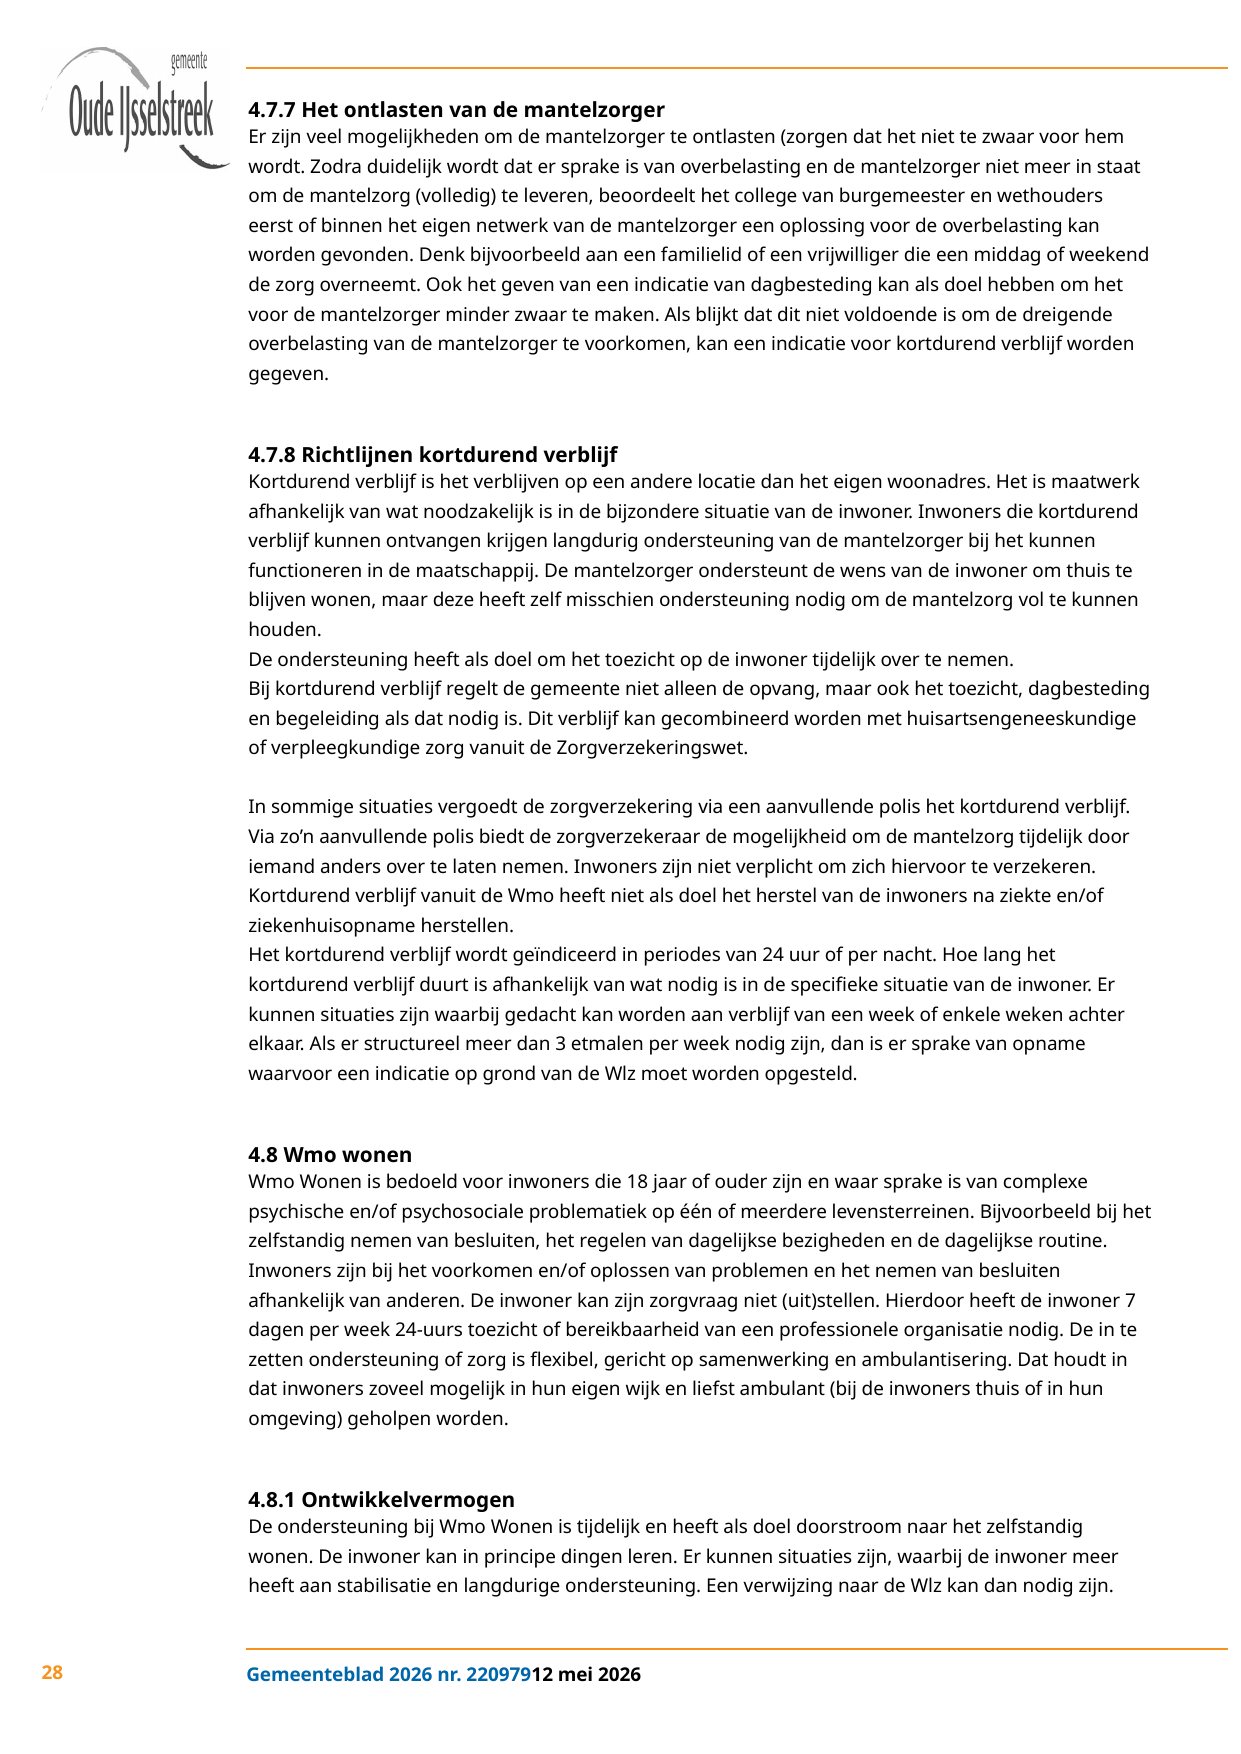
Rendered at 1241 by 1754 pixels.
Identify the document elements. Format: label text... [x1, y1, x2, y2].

text De ondersteuning bij Wmo Wonen is tijdelijk en heeft als doel doorstroom naar het zelfstandig wonen. De inwoner kan in principe dingen leren. Er kunnen situaties zijn, waarbij de inwoner meer heeft aan stabilisatie en langdurige ondersteuning. Een verwijzing naar de Wlz kan dan nodig zijn. [248, 1513, 1152, 1598]
text De ondersteuning heeft als doel om het toezicht op de inwoner tijdelijk over te nemen. [248, 646, 1152, 672]
picture [41, 47, 231, 172]
text Wmo Wonen is bedoeld voor inwoners die 18 jaar of ouder zijn en waar sprake is van complexe psychische en/of psychosociale problematiek op één of meerdere levensterreinen. Bijvoorbeeld bij het zelfstandig nemen van besluiten, het regelen van dagelijkse bezigheden en de dagelijkse routine. Inwoners zijn bij het voorkomen en/of oplossen van problemen en het nemen van besluiten afhankelijk van anderen. De inwoner kan zijn zorgvraag niet (uit)stellen. Hierdoor heeft de inwoner 7 dagen per week 24-uurs toezicht of bereikbaarheid van een professionele organisatie nodig. De in te zetten ondersteuning of zorg is flexibel, gericht op samenwerking en ambulantisering. Dat houdt in dat inwoners zoveel mogelijk in hun eigen wijk en liefst ambulant (bij de inwoners thuis of in hun omgeving) geholpen worden. [248, 1168, 1152, 1431]
text 4.7.8 Richtlijnen kortdurend verblijf [248, 440, 1152, 468]
text 4.8.1 Ontwikkelvermogen [248, 1485, 1152, 1513]
text In sommige situaties vergoedt de zorgverzekering via een aanvullende polis het kortdurend verblijf. Via zo’n aanvullende polis biedt de zorgverzekeraar de mogelijkheid om de mantelzorg tijdelijk door iemand anders over te laten nemen. Inwoners zijn niet verplicht om zich hiervoor te verzekeren. Kortdurend verblijf vanuit de Wmo heeft niet als doel het herstel van de inwoners na ziekte en/of ziekenhuisopname herstellen. [248, 794, 1152, 938]
text Kortdurend verblijf is het verblijven op een andere locatie dan het eigen woonadres. Het is maatwerk afhankelijk van wat noodzakelijk is in de bijzondere situatie van de inwoner. Inwoners die kortdurend verblijf kunnen ontvangen krijgen langdurig ondersteuning van de mantelzorger bij het kunnen functioneren in de maatschappij. De mantelzorger ondersteunt de wens van de inwoner om thuis te blijven wonen, maar deze heeft zelf misschien ondersteuning nodig om de mantelzorg vol te kunnen houden. [248, 468, 1152, 642]
text 4.7.7 Het ontlasten van de mantelzorger [248, 95, 1152, 123]
text Bij kortdurend verblijf regelt de gemeente niet alleen de opvang, maar ook het toezicht, dagbesteding en begeleiding als dat nodig is. Dit verblijf kan gecombineerd worden met huisartsengeneeskundige of verpleegkundige zorg vanuit de Zorgverzekeringswet. [248, 675, 1152, 760]
text Er zijn veel mogelijkheden om de mantelzorger te ontlasten (zorgen dat het niet te zwaar voor hem wordt. Zodra duidelijk wordt dat er sprake is van overbelasting en de mantelzorger niet meer in staat om de mantelzorg (volledig) te leveren, beoordeelt het college van burgemeester en wethouders eerst of binnen het eigen netwerk van de mantelzorger een oplossing voor de overbelasting kan worden gevonden. Denk bijvoorbeeld aan een familielid of een vrijwilliger die een middag of weekend de zorg overneemt. Ook het geven van een indicatie van dagbesteding kan als doel hebben om het voor de mantelzorger minder zwaar te maken. Als blijkt dat dit niet voldoende is om de dreigende overbelasting van de mantelzorger te voorkomen, kan een indicatie voor kortdurend verblijf worden gegeven. [248, 123, 1152, 386]
text Het kortdurend verblijf wordt geïndiceerd in periodes van 24 uur of per nacht. Hoe lang het kortdurend verblijf duurt is afhankelijk van wat nodig is in de specifieke situatie van de inwoner. Er kunnen situaties zijn waarbij gedacht kan worden aan verblijf van een week of enkele weken achter elkaar. Als er structureel meer dan 3 etmalen per week nodig zijn, dan is er sprake van opname waarvoor een indicatie op grond van de Wlz moet worden opgesteld. [248, 942, 1152, 1086]
text 4.8 Wmo wonen [248, 1140, 1152, 1168]
